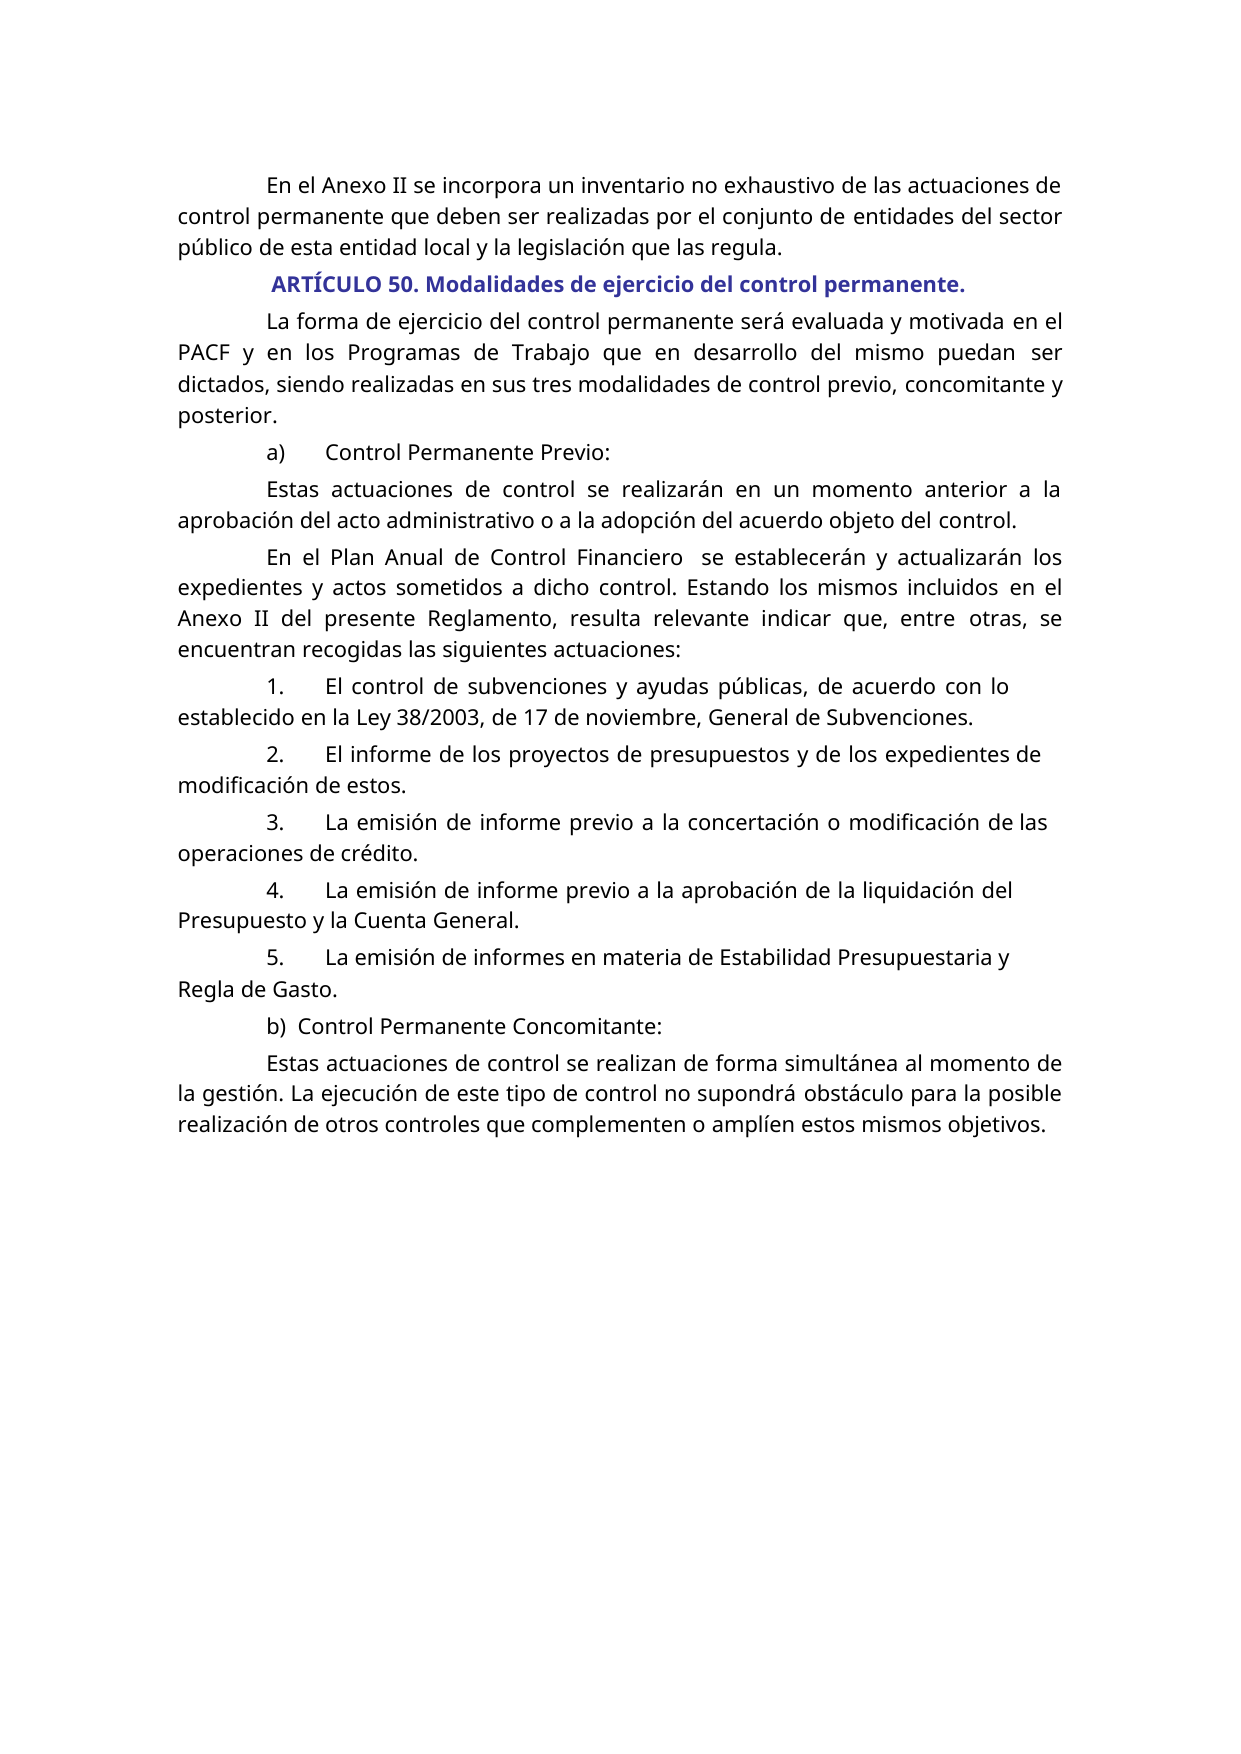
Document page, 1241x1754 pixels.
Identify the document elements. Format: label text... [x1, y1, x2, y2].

list La emisión de informe previo a la aprobación de la liquidación del Presupuesto y la Cuenta General. [177, 875, 1063, 935]
text Estas actuaciones de control se realizarán en un momento anterior a la aprobación del acto administrativo o a la adopción del acuerdo objeto del control. [177, 474, 1062, 535]
text La forma de ejercicio del control permanente será evaluada y motivada en el PACF y en los Programas de Trabajo que en desarrollo del mismo puedan ser dictados, siendo realizadas en sus tres modalidades de control previo, concomitante y posterior. [177, 306, 1063, 430]
list Control Permanente Previo: [266, 437, 1192, 467]
text En el Anexo II se incorpora un inventario no exhaustivo de las actuaciones de control permanente que deben ser realizadas por el conjunto de entidades del sector público de esta entidad local y la legislación que las regula. [177, 170, 1062, 262]
list El control de subvenciones y ayudas públicas, de acuerdo con lo establecido en la Ley 38/2003, de 17 de noviembre, General de Subvenciones. [177, 671, 1063, 732]
list La emisión de informe previo a la concertación o modificación de las operaciones de crédito. [177, 807, 1062, 868]
list Control Permanente Concomitante: [266, 1011, 1192, 1040]
subtitle ARTÍCULO 50. Modalidades de ejercicio del control permanente. [266, 269, 1192, 299]
text Estas actuaciones de control se realizan de forma simultánea al momento de la gestión. La ejecución de este tipo de control no supondrá obstáculo para la posible realización de otros controles que complementen o amplíen estos mismos objetivos. [177, 1048, 1062, 1139]
text En el Plan Anual de Control Financiero se establecerán y actualizarán los expedientes y actos sometidos a dicho control. Estando los mismos incluidos en el Anexo II del presente Reglamento, resulta relevante indicar que, entre otras, se encuentran recogidas las siguientes actuaciones: [177, 542, 1062, 663]
list El informe de los proyectos de presupuestos y de los expedientes de modificación de estos. [177, 739, 1062, 799]
list La emisión de informes en materia de Estabilidad Presupuestaria y Regla de Gasto. [177, 942, 1062, 1003]
